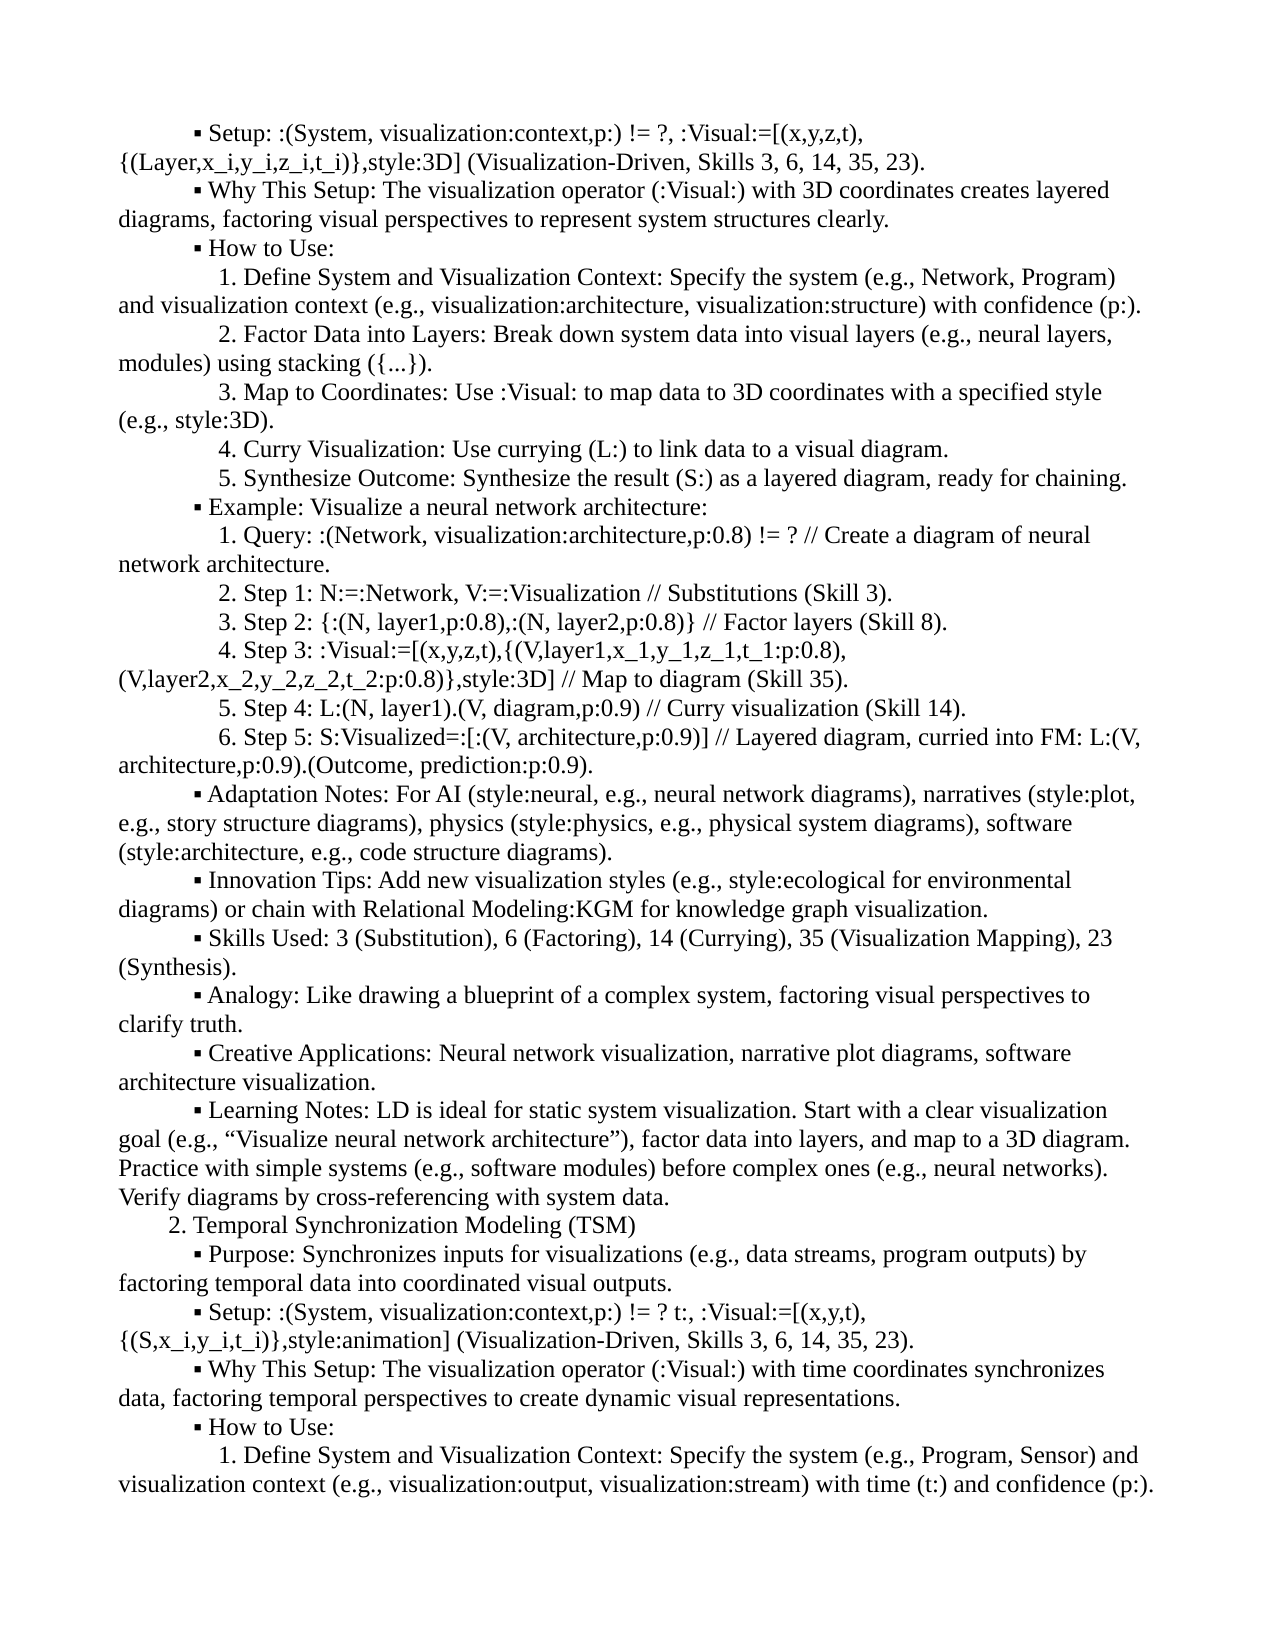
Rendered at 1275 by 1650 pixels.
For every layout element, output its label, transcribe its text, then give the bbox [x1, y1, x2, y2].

text 6. Step 5: S:Visualized=:[:(V, architecture,p:0.9)] // Layered diagram, curried into FM: L:(V, architecture,p:0.9).(Outcome, prediction:p:0.9). [118, 722, 1157, 779]
text ▪ Adaptation Notes: For AI (style:neural, e.g., neural network diagrams), narratives (style:plot, e.g., story structure diagrams), physics (style:physics, e.g., physical system diagrams), software (style:architecture, e.g., code structure diagrams). [118, 779, 1157, 866]
text 4. Step 3: :Visual:=[(x,y,z,t),{(V,layer1,x_1,y_1,z_1,t_1:p:0.8),(V,layer2,x_2,y_2,z_2,t_2:p:0.8)},style:3D] // Map to diagram (Skill 35). [118, 636, 1157, 693]
text ▪ Learning Notes: LD is ideal for static system visualization. Start with a clear visualization goal (e.g., “Visualize neural network architecture”), factor data into layers, and map to a 3D diagram. Practice with simple systems (e.g., software modules) before complex ones (e.g., neural networks). Verify diagrams by cross-referencing with system data. [118, 1096, 1157, 1211]
text ▪ Why This Setup: The visualization operator (:Visual:) with 3D coordinates creates layered diagrams, factoring visual perspectives to represent system structures clearly. [118, 176, 1157, 233]
text 1. Define System and Visualization Context: Specify the system (e.g., Program, Sensor) and visualization context (e.g., visualization:output, visualization:stream) with time (t:) and confidence (p:). [118, 1441, 1157, 1498]
text ▪ Setup: :(System, visualization:context,p:) != ?, :Visual:=[(x,y,z,t),{(Layer,x_i,y_i,z_i,t_i)},style:3D] (Visualization-Driven, Skills 3, 6, 14, 35, 23). [118, 118, 1157, 176]
text ▪ Innovation Tips: Add new visualization styles (e.g., style:ecological for environmental diagrams) or chain with Relational Modeling:KGM for knowledge graph visualization. [118, 866, 1157, 923]
text ▪ Creative Applications: Neural network visualization, narrative plot diagrams, software architecture visualization. [118, 1038, 1157, 1096]
text 2. Factor Data into Layers: Break down system data into visual layers (e.g., neural layers, modules) using stacking ({...}). [118, 319, 1157, 377]
text 3. Map to Coordinates: Use :Visual: to map data to 3D coordinates with a specified style (e.g., style:3D). [118, 377, 1157, 434]
text ▪ Setup: :(System, visualization:context,p:) != ? t:, :Visual:=[(x,y,t),{(S,x_i,y_i,t_i)},style:animation] (Visualization-Driven, Skills 3, 6, 14, 35, 23). [118, 1297, 1157, 1354]
text ▪ How to Use: [118, 233, 1157, 262]
text 2. Step 1: N:=:Network, V:=:Visualization // Substitutions (Skill 3). [118, 578, 1157, 607]
text ▪ Skills Used: 3 (Substitution), 6 (Factoring), 14 (Currying), 35 (Visualization Mapping), 23 (Synthesis). [118, 923, 1157, 981]
text ▪ How to Use: [118, 1412, 1157, 1441]
text 1. Query: :(Network, visualization:architecture,p:0.8) != ? // Create a diagram of neural network architecture. [118, 521, 1157, 578]
text ▪ Why This Setup: The visualization operator (:Visual:) with time coordinates synchronizes data, factoring temporal perspectives to create dynamic visual representations. [118, 1354, 1157, 1412]
text ▪ Purpose: Synchronizes inputs for visualizations (e.g., data streams, program outputs) by factoring temporal data into coordinated visual outputs. [118, 1239, 1157, 1297]
text 3. Step 2: {:(N, layer1,p:0.8),:(N, layer2,p:0.8)} // Factor layers (Skill 8). [118, 607, 1157, 636]
text 5. Synthesize Outcome: Synthesize the result (S:) as a layered diagram, ready for chaining. [118, 463, 1157, 492]
text 1. Define System and Visualization Context: Specify the system (e.g., Network, Program) and visualization context (e.g., visualization:architecture, visualization:structure) with confidence (p:). [118, 262, 1157, 319]
text ▪ Analogy: Like drawing a blueprint of a complex system, factoring visual perspectives to clarify truth. [118, 981, 1157, 1038]
text 4. Curry Visualization: Use currying (L:) to link data to a visual diagram. [118, 434, 1157, 463]
text 2. Temporal Synchronization Modeling (TSM) [118, 1211, 1157, 1239]
text 5. Step 4: L:(N, layer1).(V, diagram,p:0.9) // Curry visualization (Skill 14). [118, 693, 1157, 722]
text ▪ Example: Visualize a neural network architecture: [118, 492, 1157, 521]
